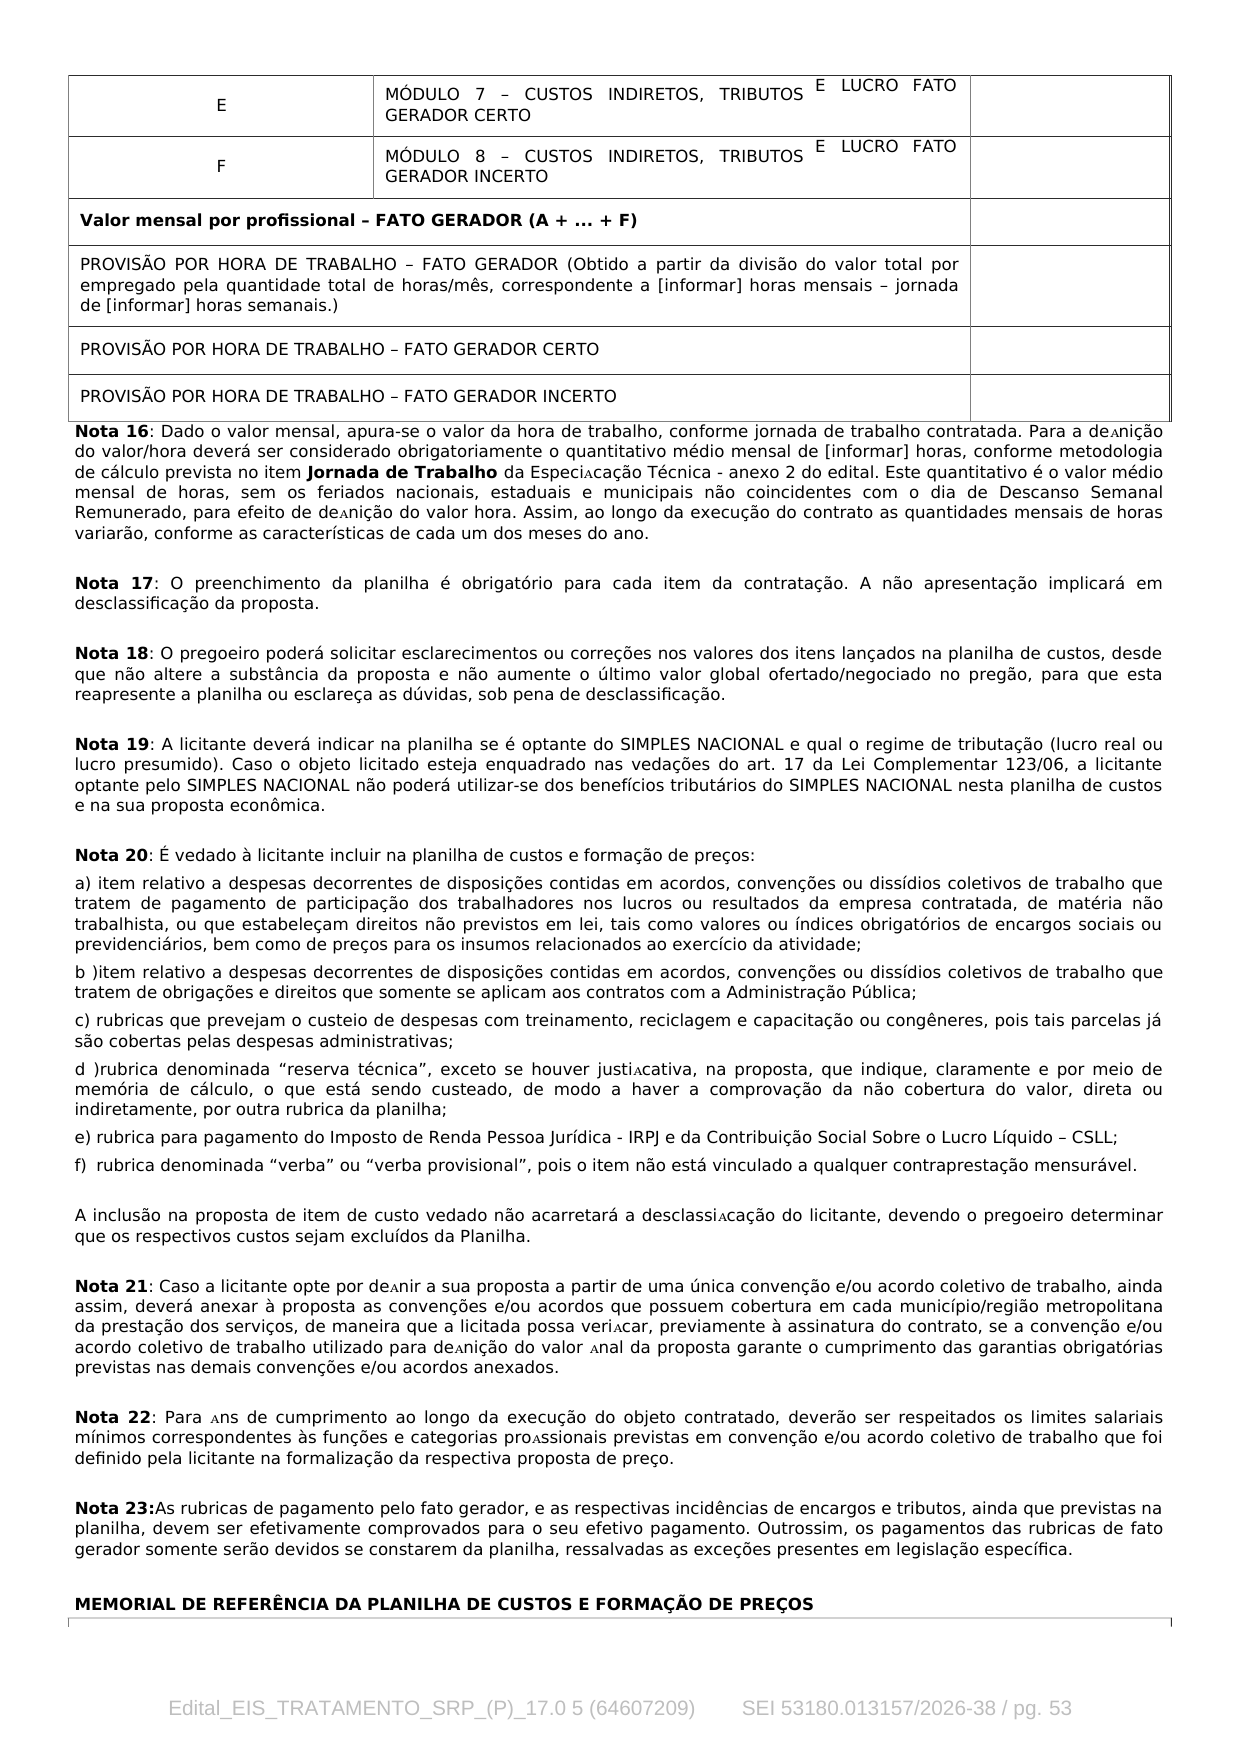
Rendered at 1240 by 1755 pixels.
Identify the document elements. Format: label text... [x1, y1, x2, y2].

text Nota 20: É vedado à licitante incluir na planilha de custos e formação de preços: [74, 846, 1164, 865]
table_cell LUCRO [841, 137, 912, 197]
list rubrica para pagamento do Imposto de Renda Pessoa Jurídica - IRPJ e da Contribuição Social Sobre o Lucro Líquido – CSLL; [74, 1128, 1164, 1148]
text c) rubricas que prevejam o custeio de despesas com treinamento, reciclagem e capacitação ou congêneres, pois tais parcelas já são cobertas pelas despesas administrativas; [74, 1011, 1164, 1051]
table_cell MÓDULO 8 – CUSTOS INDIRETOS, TRIBUTOS GERADOR INCERTO [374, 137, 815, 197]
table_cell LUCRO [841, 76, 912, 136]
list rubrica denominada “verba” ou “verba provisional”, pois o item não está vinculado a qualquer contraprestação mensurável. [74, 1156, 1164, 1176]
text MEMORIAL DE REFERÊNCIA DA PLANILHA DE CUSTOS E FORMAÇÃO DE PREÇOS [74, 1595, 1170, 1614]
text Nota 17: O preenchimento da planilha é obrigatório para cada item da contratação. A não apresentação implicará em desclassificação da proposta. [74, 574, 1164, 613]
table_cell [971, 246, 1169, 326]
table_cell E [69, 76, 373, 136]
text Nota 22: Para ns de cumprimento ao longo da execução do objeto contratado, deverão ser respeitados os limites salariais mínimos correspondentes às funções e categorias prossionais previstas em convenção e/ou acordo coletivo de trabalho que foi definido pela licitante na formalização da respectiva proposta de preço. [74, 1408, 1164, 1468]
text Nota 18: O pregoeiro poderá solicitar esclarecimentos ou correções nos valores dos itens lançados na planilha de custos, desde que não altere a substância da proposta e não aumente o último valor global ofertado/negociado no pregão, para que esta reapresente a planilha ou esclareça as dúvidas, sob pena de desclassificação. [74, 644, 1164, 704]
table_cell FATO [913, 76, 970, 136]
table_cell MÓDULO 7 – CUSTOS INDIRETOS, TRIBUTOS GERADOR CERTO [374, 76, 815, 136]
table_cell [971, 375, 1169, 421]
text d )rubrica denominada “reserva técnica”, exceto se houver justicativa, na proposta, que indique, claramente e por meio de memória de cálculo, o que está sendo custeado, de modo a haver a comprovação da não cobertura do valor, direta ou indiretamente, por outra rubrica da planilha; [74, 1060, 1164, 1120]
table_cell [971, 327, 1169, 373]
table_cell F [69, 137, 373, 197]
table_cell PROVISÃO POR HORA DE TRABALHO – FATO GERADOR INCERTO [69, 375, 970, 421]
text Nota 21: Caso a licitante opte por denir a sua proposta a partir de uma única convenção e/ou acordo coletivo de trabalho, ainda assim, deverá anexar à proposta as convenções e/ou acordos que possuem cobertura em cada município/região metropolitana da prestação dos serviços, de maneira que a licitada possa vericar, previamente à assinatura do contrato, se a convenção e/ou acordo coletivo de trabalho utilizado para denição do valor nal da proposta garante o cumprimento das garantias obrigatórias previstas nas demais convenções e/ou acordos anexados. [74, 1277, 1164, 1377]
text b )item relativo a despesas decorrentes de disposições contidas em acordos, convenções ou dissídios coletivos de trabalho que tratem de obrigações e direitos que somente se aplicam aos contratos com a Administração Pública; [74, 963, 1164, 1002]
text Nota 23:As rubricas de pagamento pelo fato gerador, e as respectivas incidências de encargos e tributos, ainda que previstas na planilha, devem ser efetivamente comprovados para o seu efetivo pagamento. Outrossim, os pagamentos das rubricas de fato gerador somente serão devidos se constarem da planilha, ressalvadas as exceções presentes em legislação específica. [74, 1499, 1164, 1559]
table_cell [971, 76, 1169, 136]
text a) item relativo a despesas decorrentes de disposições contidas em acordos, convenções ou dissídios coletivos de trabalho que tratem de pagamento de participação dos trabalhadores nos lucros ou resultados da empresa contratada, de matéria não trabalhista, ou que estabeleçam direitos não previstos em lei, tais como valores ou índices obrigatórios de encargos sociais ou previdenciários, bem como de preços para os insumos relacionados ao exercício da atividade; [74, 874, 1164, 954]
table_cell FATO [913, 137, 970, 197]
text Nota 19: A licitante deverá indicar na planilha se é optante do SIMPLES NACIONAL e qual o regime de tributação (lucro real ou lucro presumido). Caso o objeto licitado esteja enquadrado nas vedações do art. 17 da Lei Complementar 123/06, a licitante optante pelo SIMPLES NACIONAL não poderá utilizar-se dos benefícios tributários do SIMPLES NACIONAL nesta planilha de custos e na sua proposta econômica. [74, 735, 1164, 815]
table_cell PROVISÃO POR HORA DE TRABALHO – FATO GERADOR CERTO [69, 327, 970, 373]
table_cell E [815, 137, 841, 197]
table_cell PROVISÃO POR HORA DE TRABALHO – FATO GERADOR (Obtido a partir da divisão do valor total por empregado pela quantidade total de horas/mês, correspondente a [informar] horas mensais – jornada de [informar] horas semanais.) [69, 246, 970, 326]
text Nota 16: Dado o valor mensal, apura-se o valor da hora de trabalho, conforme jornada de trabalho contratada. Para a denição do valor/hora deverá ser considerado obrigatoriamente o quantitativo médio mensal de [informar] horas, conforme metodologia de cálculo prevista no item Jornada de Trabalho da Especicação Técnica - anexo 2 do edital. Este quantitativo é o valor médio mensal de horas, sem os feriados nacionais, estaduais e municipais não coincidentes com o dia de Descanso Semanal Remunerado, para efeito de denição do valor hora. Assim, ao longo da execução do contrato as quantidades mensais de horas variarão, conforme as características de cada um dos meses do ano. [74, 422, 1164, 543]
text A inclusão na proposta de item de custo vedado não acarretará a desclassicação do licitante, devendo o pregoeiro determinar que os respectivos custos sejam excluídos da Planilha. [74, 1206, 1164, 1246]
table_cell [971, 137, 1169, 197]
table_cell E [815, 76, 841, 136]
table_cell [971, 199, 1169, 245]
table_cell Valor mensal por profissional – FATO GERADOR (A + ... + F) [69, 199, 970, 245]
